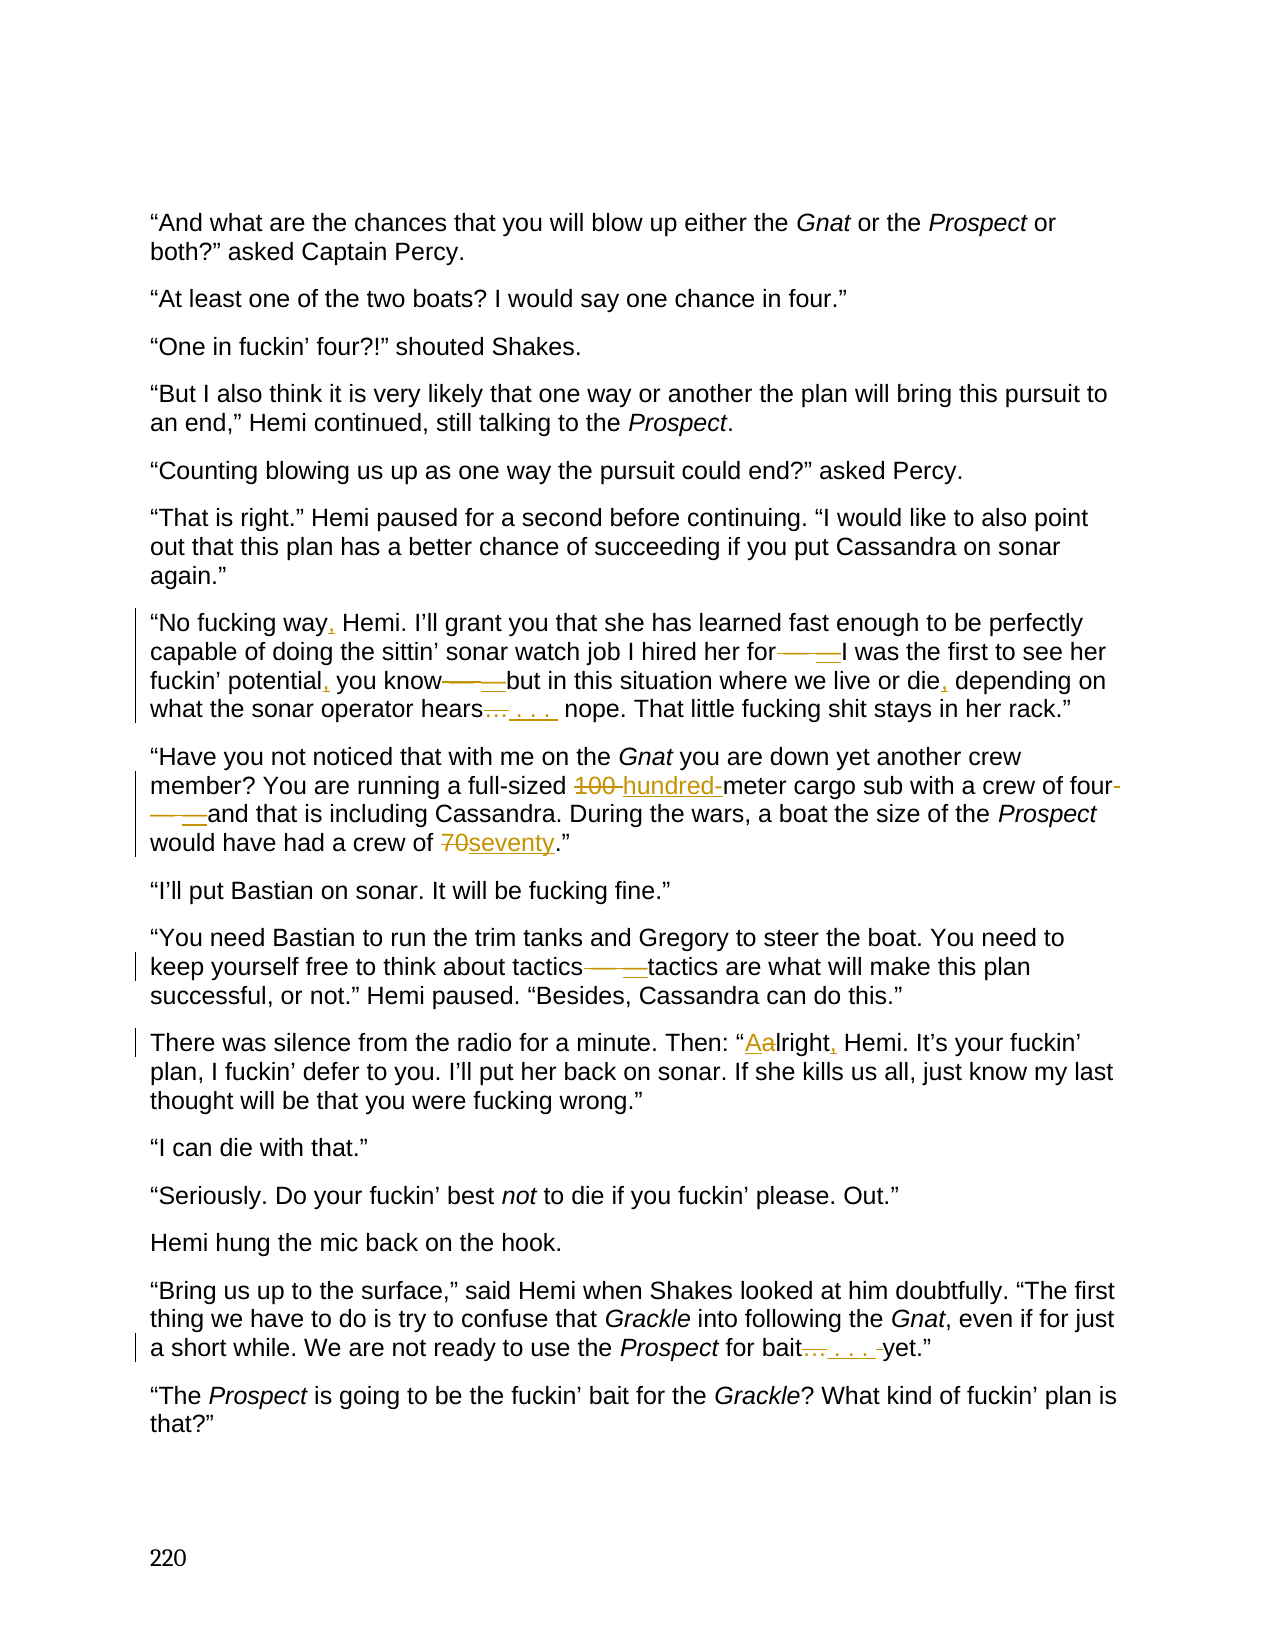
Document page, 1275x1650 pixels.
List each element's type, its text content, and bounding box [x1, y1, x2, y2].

text “You need Bastian to run the trim tanks and Gregory to steer the boat. You need to keep yourself free to think about tactics—tactics are what will make this plan successful, or not.” Hemi paused. “Besides, Cassandra can do this.” [150, 923, 1125, 1009]
text “Have you not noticed that with me on the Gnat you are down yet another crew member? You are running a full-sized hundred-meter cargo sub with a crew of four—and that is including Cassandra. During the wars, a boat the size of the Prospect would have had a crew of seventy.” [150, 742, 1125, 857]
text “But I also think it is very likely that one way or another the plan will bring this pursuit to an end,” Hemi continued, still talking to the Prospect. [150, 379, 1125, 437]
text “I can die with that.” [150, 1133, 1125, 1162]
text “The Prospect is going to be the fuckin’ bait for the Grackle? What kind of fuckin’ plan is that?” [150, 1381, 1125, 1438]
text “No fucking way, Hemi. I’ll grant you that she has learned fast enough to be perfectly capable of doing the sittin’ sonar watch job I hired her for—I was the first to see her fuckin’ potential, you know—but in this situation where we live or die, depending on what the sonar operator hears . . . nope. That little fucking shit stays in her rack.” [150, 608, 1125, 723]
text “That is right.” Hemi paused for a second before continuing. “I would like to also point out that this plan has a better chance of succeeding if you put Cassandra on sonar again.” [150, 503, 1125, 589]
text “And what are the chances that you will blow up either the Gnat or the Prospect or both?” asked Captain Percy. [150, 208, 1125, 266]
text “Bring us up to the surface,” said Hemi when Shakes looked at him doubtfully. “The first thing we have to do is try to confuse that Grackle into following the Gnat, even if for just a short while. We are not ready to use the Prospect for bait . . . yet.” [150, 1276, 1125, 1362]
text “I’ll put Bastian on sonar. It will be fucking fine.” [150, 876, 1125, 904]
text “At least one of the two boats? I would say one chance in four.” [150, 284, 1125, 313]
text There was silence from the radio for a minute. Then: “Alright, Hemi. It’s your fuckin’ plan, I fuckin’ defer to you. I’ll put her back on sonar. If she kills us all, just know my last thought will be that you were fucking wrong.” [150, 1028, 1125, 1114]
text “One in fuckin’ four?!” shouted Shakes. [150, 332, 1125, 361]
text “Counting blowing us up as one way the pursuit could end?” asked Percy. [150, 456, 1125, 484]
text Hemi hung the mic back on the hook. [150, 1228, 1125, 1257]
text “Seriously. Do your fuckin’ best not to die if you fuckin’ please. Out.” [150, 1181, 1125, 1209]
